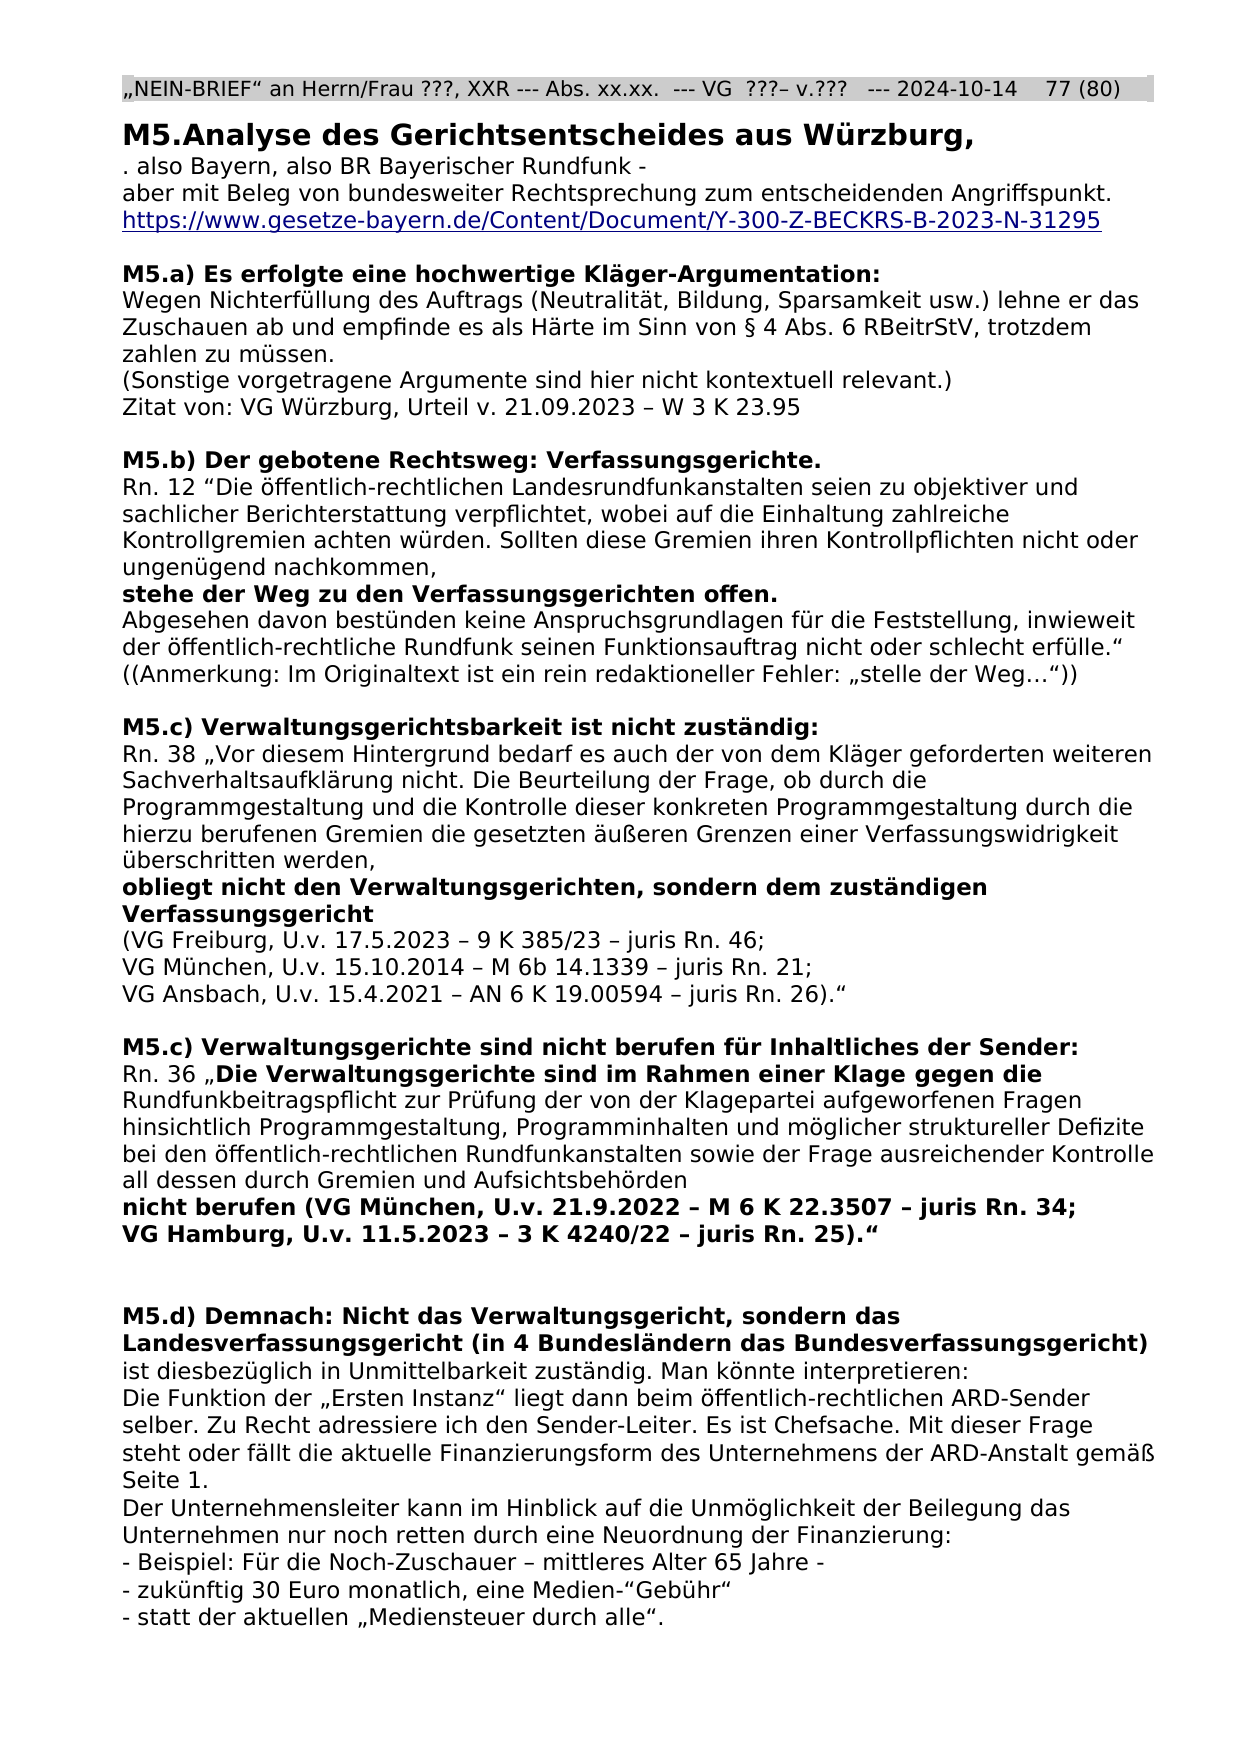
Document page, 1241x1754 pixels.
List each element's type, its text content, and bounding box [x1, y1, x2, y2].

text https://www.gesetze-bayern.de/Content/Document/Y-300-Z-BECKRS-B-2023-N-31295 M5.a) Es erfolgte eine hochwertige Kläger-Argumentation: Wegen Nichterfüllung des Auftrags (Neutralität, Bildung, Sparsamkeit usw.) lehne er das Zuschauen ab und empfinde es als Härte im Sinn von § 4 Abs. 6 RBeitrStV, trotzdem zahlen zu müssen. (Sonstige vorgetragene Argumente sind hier nicht kontextuell relevant.) [122, 208, 1158, 394]
text aber mit Beleg von bundesweiter Rechtsprechung zum entscheidenden Angriffspunkt. [122, 180, 1158, 207]
text M5.c) Verwaltungsgerichte sind nicht berufen für Inhaltliches der Sender: [122, 1034, 1158, 1061]
text M5.c) Verwaltungsgerichtsbarkeit ist nicht zuständig: [122, 714, 1158, 741]
text ist diesbezüglich in Unmittelbarkeit zuständig. Man könnte interpretieren: [122, 1358, 1158, 1384]
text Die Funktion der „Ersten Instanz“ liegt dann beim öffentlich-rechtlichen ARD-Sender selber. Zu Recht adressiere ich den Sender-Leiter. Es ist Chefsache. Mit dieser Frage steht oder fällt die aktuelle Finanzierungsform des Unternehmens der ARD-Anstalt gemäß Seite 1. [122, 1385, 1158, 1494]
text ((Anmerkung: Im Originaltext ist ein rein redaktioneller Fehler: „stelle der Weg…“)) [122, 661, 1158, 688]
text Der Unternehmensleiter kann im Hinblick auf die Unmöglichkeit der Beilegung das Unternehmen nur noch retten durch eine Neuordnung der Finanzierung: [122, 1495, 1158, 1549]
text Zitat von: VG Würzburg, Urteil v. 21.09.2023 – W 3 K 23.95 [122, 394, 1158, 421]
text M5.Analyse des Gerichtsentscheides aus Würzburg, . also Bayern, also BR Bayerischer Rundfunk - [122, 118, 1158, 179]
text - statt der aktuellen „Mediensteuer durch alle“. [122, 1604, 1158, 1631]
text Rn. 36 „Die Verwaltungsgerichte sind im Rahmen einer Klage gegen die Rundfunkbeitragspflicht zur Prüfung der von der Klagepartei aufgeworfenen Fragen hinsichtlich Programmgestaltung, Programminhalten und möglicher struktureller Defizite bei den öffentlich-rechtlichen Rundfunkanstalten sowie der Frage ausreichender Kontrolle all dessen durch Gremien und Aufsichtsbehörden nicht berufen (VG München, U.v. 21.9.2022 – M 6 K 22.3507 – juris Rn. 34; [122, 1061, 1158, 1221]
text Rn. 12 “Die öffentlich-rechtlichen Landesrundfunkanstalten seien zu objektiver und sachlicher Berichterstattung verpflichtet, wobei auf die Einhaltung zahlreiche Kontrollgremien achten würden. Sollten diese Gremien ihren Kontrollpflichten nicht oder ungenügend nachkommen, stehe der Weg zu den Verfassungsgerichten offen. Abgesehen davon bestünden keine Anspruchsgrundlagen für die Feststellung, inwieweit der öffentlich-rechtliche Rundfunk seinen Funktionsauftrag nicht oder schlecht erfülle.“ [122, 474, 1158, 661]
text - Beispiel: Für die Noch-Zuschauer – mittleres Alter 65 Jahre - [122, 1549, 1158, 1576]
text M5.d) Demnach: Nicht das Verwaltungsgericht, sondern das Landesverfassungsgericht (in 4 Bundesländern das Bundesverfassungsgericht) [122, 1303, 1158, 1357]
text Rn. 38 „Vor diesem Hintergrund bedarf es auch der von dem Kläger geforderten weiteren Sachverhaltsaufklärung nicht. Die Beurteilung der Frage, ob durch die Programmgestaltung und die Kontrolle dieser konkreten Programmgestaltung durch die hierzu berufenen Gremien die gesetzten äußeren Grenzen einer Verfassungswidrigkeit überschritten werden, obliegt nicht den Verwaltungsgerichten, sondern dem zuständigen Verfassungsgericht (VG Freiburg, U.v. 17.5.2023 – 9 K 385/23 – juris Rn. 46; [122, 741, 1158, 954]
text VG München, U.v. 15.10.2014 – M 6b 14.1339 – juris Rn. 21; [122, 954, 1158, 981]
text VG Ansbach, U.v. 15.4.2021 – AN 6 K 19.00594 – juris Rn. 26).“ [122, 981, 1158, 1008]
text M5.b) Der gebotene Rechtsweg: Verfassungsgerichte. [122, 421, 1158, 474]
text - zukünftig 30 Euro monatlich, eine Medien-“Gebühr“ [122, 1577, 1158, 1604]
text VG Hamburg, U.v. 11.5.2023 – 3 K 4240/22 – juris Rn. 25).“ [122, 1221, 1158, 1276]
